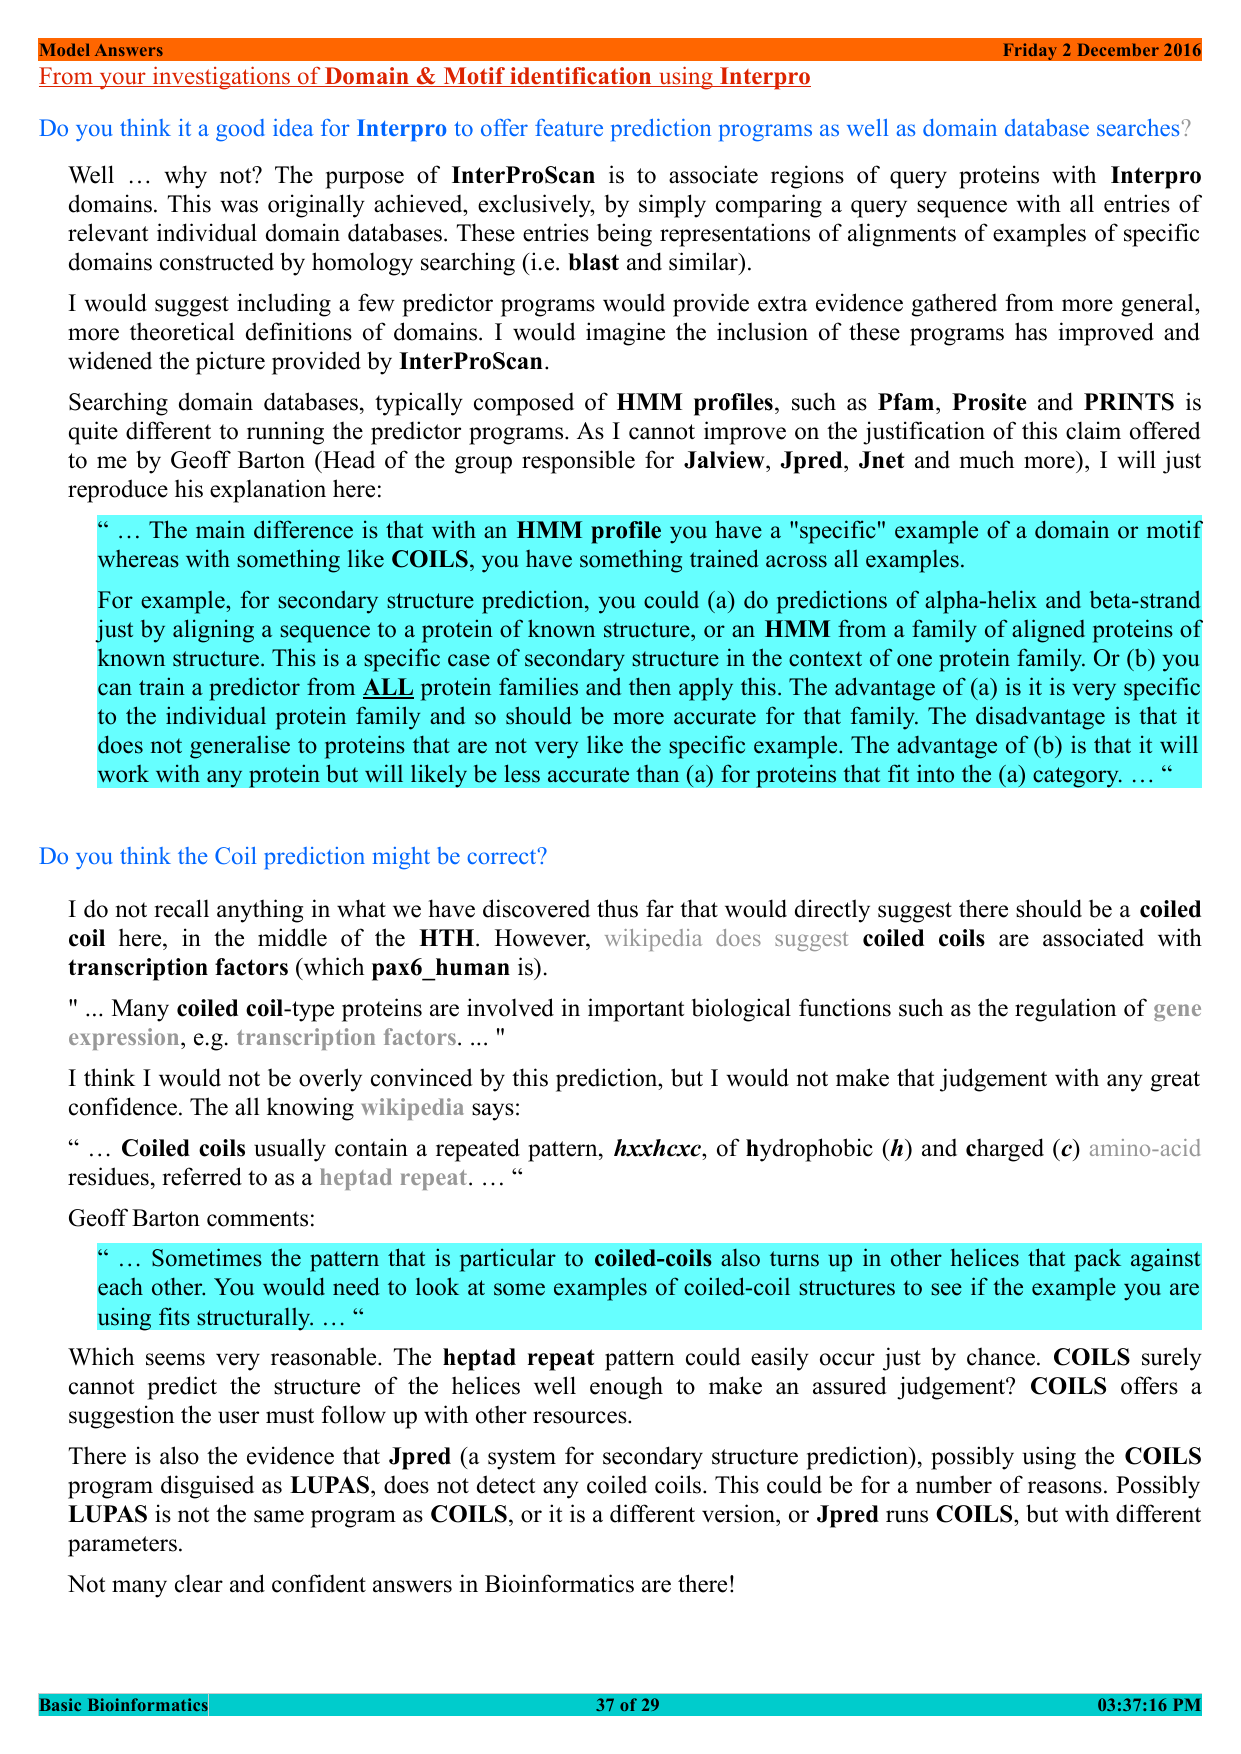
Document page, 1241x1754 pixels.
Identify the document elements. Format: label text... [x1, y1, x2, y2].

text " ... Many coiled coil-type proteins are involved in important biological functions such as the regulation of gene expression, e.g. transcription factors. ... " [68, 993, 1202, 1051]
text I would suggest including a few predictor programs would provide extra evidence gathered from more general, more theoretical definitions of domains. I would imagine the inclusion of these programs has improved and widened the picture provided by InterProScan. [68, 288, 1202, 375]
text “ … The main difference is that with an HMM profile you have a "specific" example of a domain or motif whereas with something like COILS, you have something trained across all examples. [97, 515, 1202, 573]
text Which seems very reasonable. The heptad repeat pattern could easily occur just by chance. COILS surely cannot predict the structure of the helices well enough to make an assured judgement? COILS offers a suggestion the user must follow up with other resources. [68, 1342, 1202, 1429]
text Do you think it a good idea for Interpro to offer feature prediction programs as well as domain database searches? [38, 113, 1202, 142]
text From your investigations of Domain & Motif identification using Interpro [38, 61, 1202, 89]
text Not many clear and confident answers in Bioinformatics are there! [68, 1569, 1202, 1598]
text There is also the evidence that Jpred (a system for secondary structure prediction), possibly using the COILS program disguised as LUPAS, does not detect any coiled coils. This could be for a number of reasons. Possibly LUPAS is not the same program as COILS, or it is a different version, or Jpred runs COILS, but with different parameters. [68, 1441, 1202, 1557]
text “ … Coiled coils usually contain a repeated pattern, hxxhcxc, of hydrophobic (h) and charged (c) amino-acid residues, referred to as a heptad repeat. … “ [68, 1132, 1202, 1191]
text “ … Sometimes the pattern that is particular to coiled-coils also turns up in other helices that pack against each other. You would need to look at some examples of coiled-coil structures to see if the example you are using fits structurally. … “ [97, 1243, 1202, 1330]
text Do you think the Coil prediction might be correct? [38, 841, 1202, 870]
text Geoff Barton comments: [68, 1202, 1202, 1231]
text I do not recall anything in what we have discovered thus far that would directly suggest there should be a coiled coil here, in the middle of the HTH. However, wikipedia does suggest coiled coils are associated with transcription factors (which pax6_human is). [68, 894, 1202, 981]
text I think I would not be overly convinced by this prediction, but I would not make that judgement with any great confidence. The all knowing wikipedia says: [68, 1063, 1202, 1121]
text For example, for secondary structure prediction, you could (a) do predictions of alpha-helix and beta-strand just by aligning a sequence to a protein of known structure, or an HMM from a family of aligned proteins of known structure. This is a specific case of secondary structure in the context of one protein family. Or (b) you can train a predictor from ALL protein families and then apply this. The advantage of (a) is it is very specific to the individual protein family and so should be more accurate for that family. The disadvantage is that it does not generalise to proteins that are not very like the specific example. The advantage of (b) is that it will work with any protein but will likely be less accurate than (a) for proteins that fit into the (a) category. … “ [97, 585, 1202, 788]
text Searching domain databases, typically composed of HMM profiles, such as Pfam, Prosite and PRINTS is quite different to running the predictor programs. As I cannot improve on the justification of this claim offered to me by Geoff Barton (Head of the group responsible for Jalview, Jpred, Jnet and much more), I will just reproduce his explanation here: [68, 387, 1202, 503]
text Well … why not? The purpose of InterProScan is to associate regions of query proteins with Interpro domains. This was originally achieved, exclusively, by simply comparing a query sequence with all entries of relevant individual domain databases. These entries being representations of alignments of examples of specific domains constructed by homology searching (i.e. blast and similar). [68, 160, 1202, 276]
